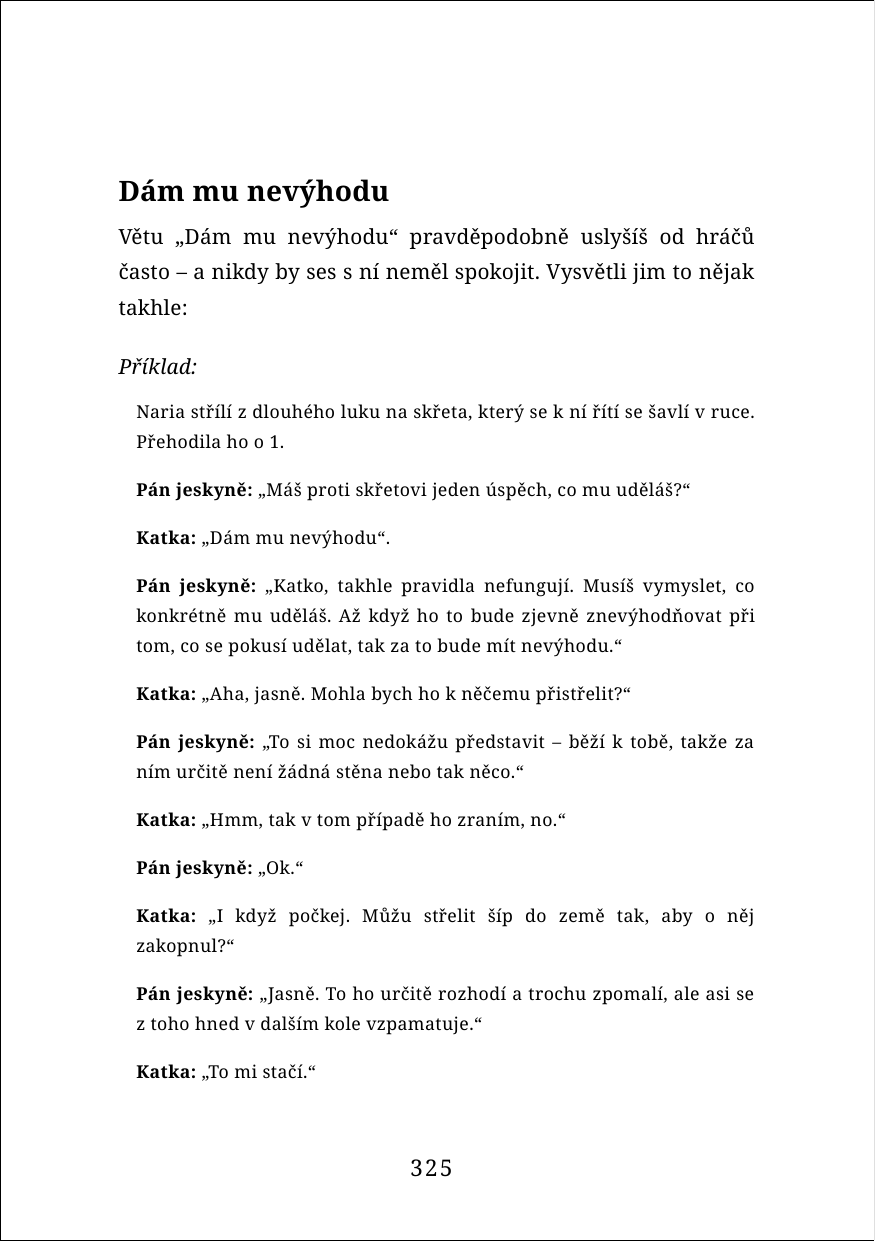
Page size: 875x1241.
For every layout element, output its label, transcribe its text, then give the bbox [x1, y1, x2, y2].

text Katka: „Aha, jasně. Mohla bych ho k něčemu přistřelit?“ [136, 682, 756, 706]
text Příklad: [118, 352, 756, 381]
text Katka: „Dám mu nevýhodu“. [136, 525, 756, 549]
text Katka: „To mi stačí.“ [136, 1060, 756, 1084]
text Katka: „I když počkej. Můžu střelit šíp do země tak, aby o něj zakopnul?“ [136, 903, 756, 958]
text Pán jeskyně: „Katko, takhle pravidla nefungují. Musíš vymyslet, co konkrétně mu uděláš. Až když ho to bude zjevně znevýhodňovat při tom, co se pokusí udělat, tak za to bude mít nevýhodu.“ [136, 573, 756, 658]
text Větu „Dám mu nevýhodu“ pravděpodobně uslyšíš od hráčů často – a nikdy by ses s ní neměl spokojit. Vysvětli jim to nějak takhle: [118, 222, 756, 321]
text Naria střílí z dlouhého luku na skřeta, který se k ní řítí se šavlí v ruce. Přehodila ho o 1. [136, 399, 756, 454]
text Pán jeskyně: „Máš proti skřetovi jeden úspěch, co mu uděláš?“ [136, 477, 756, 502]
text Katka: „Hmm, tak v tom případě ho zraním, no.“ [136, 808, 756, 832]
text Pán jeskyně: „Jasně. To ho určitě rozhodí a trochu zpomalí, ale asi se z toho hned v dalším kole vzpamatuje.“ [136, 982, 756, 1036]
text Pán jeskyně: „Ok.“ [136, 856, 756, 880]
subtitle Dám mu nevýhodu [118, 172, 756, 210]
text Pán jeskyně: „To si moc nedokážu představit – běží k tobě, takže za ním určitě není žádná stěna nebo tak něco.“ [136, 729, 756, 784]
